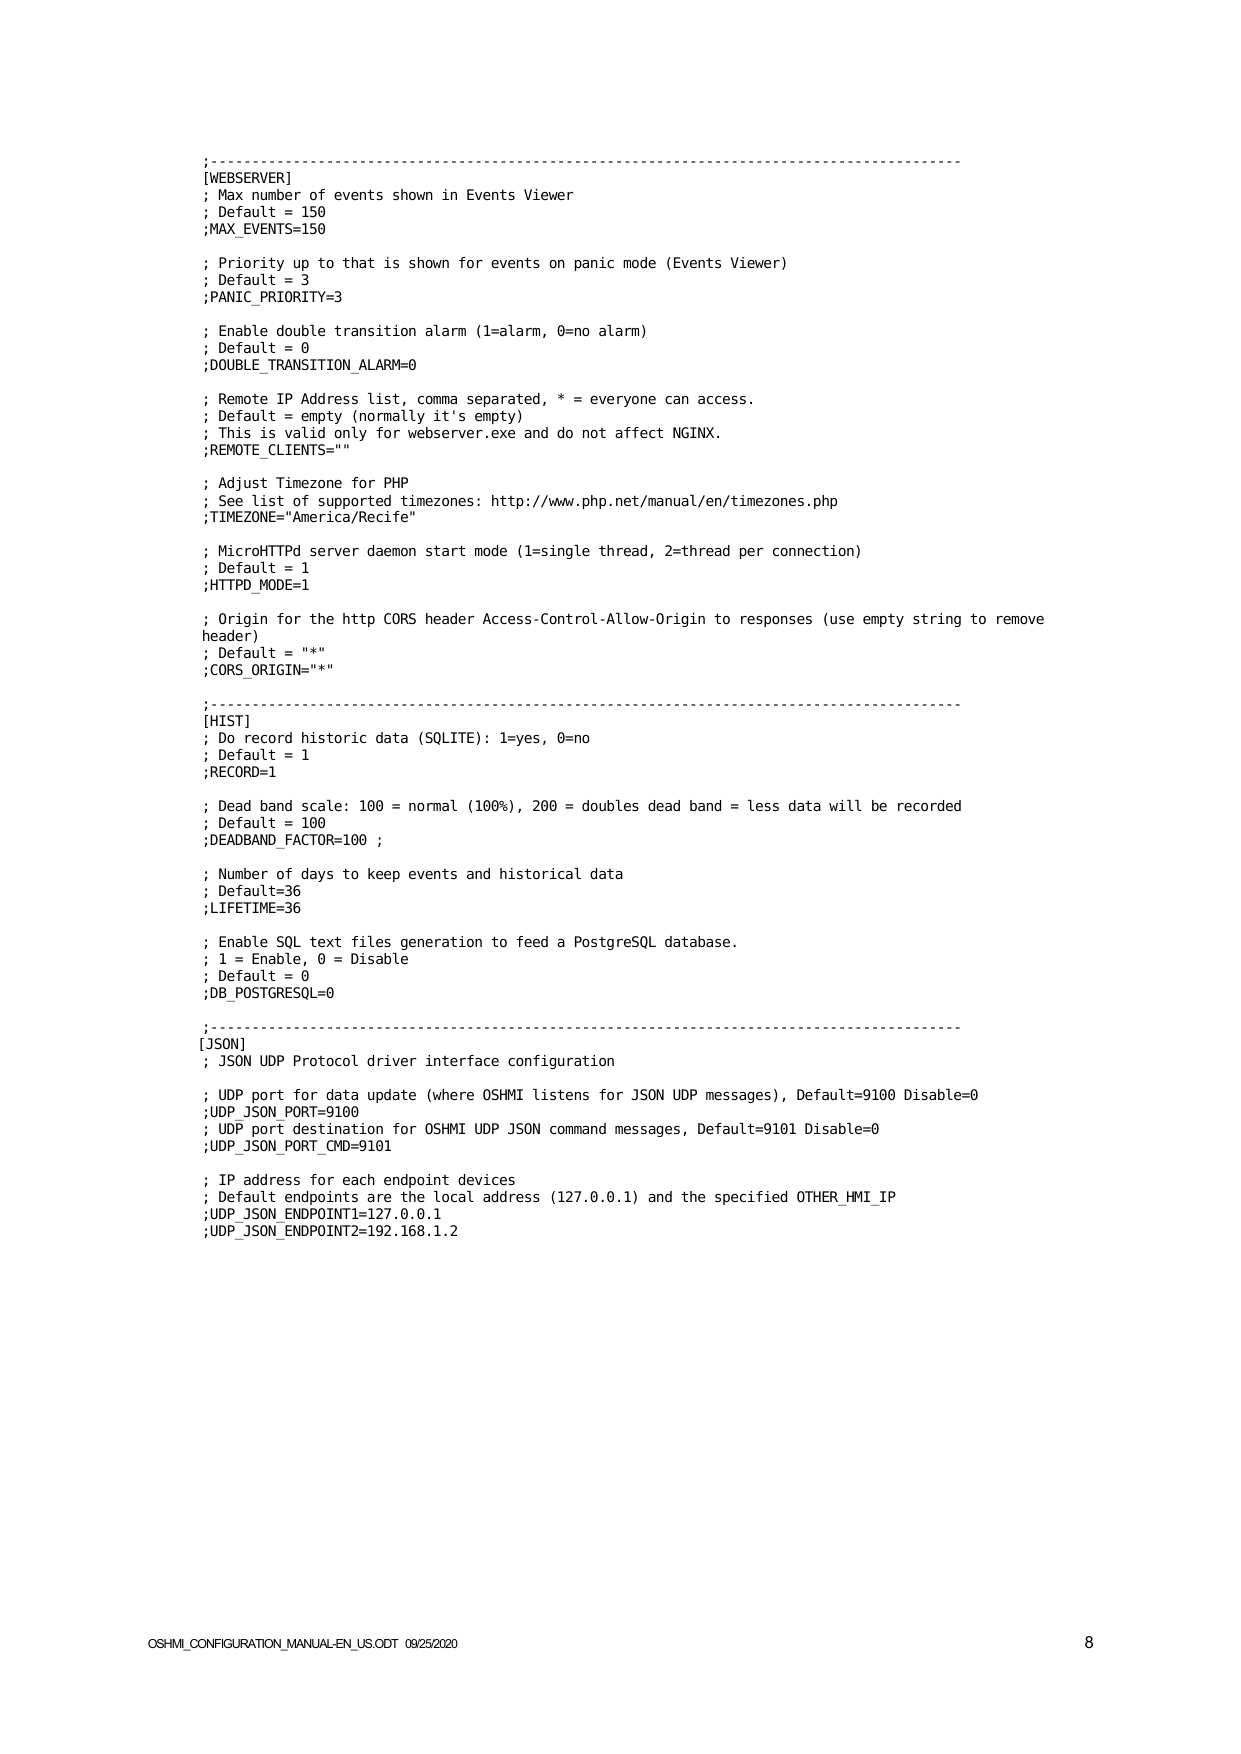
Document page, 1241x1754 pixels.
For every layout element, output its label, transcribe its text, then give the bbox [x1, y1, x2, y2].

text ;------------------------------------------------------------------------------------------- [202, 1019, 1093, 1036]
text ; Default = "*" [202, 645, 1093, 662]
text ; Max number of events shown in Events Viewer [202, 187, 1093, 204]
text ;UDP_JSON_PORT=9100 [202, 1104, 1093, 1121]
text ;MAX_EVENTS=150 [202, 221, 1093, 238]
text ; See list of supported timezones: http://www.php.net/manual/en/timezones.php [202, 492, 1093, 509]
text ; UDP port for data update (where OSHMI listens for JSON UDP messages), Default=9100 Disable=0 [202, 1087, 1093, 1104]
text ; Number of days to keep events and historical data [202, 866, 1093, 883]
text ; Default = 3 [202, 272, 1093, 289]
text ; Default = 1 [202, 747, 1093, 764]
text ;------------------------------------------------------------------------------------------- [202, 696, 1093, 713]
text ; Do record historic data (SQLITE): 1=yes, 0=no [202, 730, 1093, 747]
text [WEBSERVER] [202, 170, 1093, 187]
text ; Default = empty (normally it's empty) [202, 407, 1093, 424]
text ; Default=36 [202, 883, 1093, 900]
text ;UDP_JSON_PORT_CMD=9101 [202, 1138, 1093, 1154]
text ;HTTPD_MODE=1 [202, 577, 1093, 594]
text [JSON] [148, 1036, 1093, 1053]
text ; Default = 0 [202, 339, 1093, 357]
text [HIST] [202, 713, 1093, 730]
text ; Default = 100 [202, 815, 1093, 832]
text ;REMOTE_CLIENTS="" [202, 441, 1093, 458]
text ;LIFETIME=36 [202, 900, 1093, 917]
text ; Default = 0 [202, 968, 1093, 985]
text ;TIMEZONE="America/Recife" [202, 509, 1093, 526]
text ;DB_POSTGRESQL=0 [202, 985, 1093, 1002]
text ; UDP port destination for OSHMI UDP JSON command messages, Default=9101 Disable=0 [202, 1121, 1093, 1138]
text ; Enable double transition alarm (1=alarm, 0=no alarm) [202, 323, 1093, 339]
text ; JSON UDP Protocol driver interface configuration [202, 1053, 1093, 1070]
text ;PANIC_PRIORITY=3 [202, 289, 1093, 306]
text ; Default = 150 [202, 204, 1093, 221]
text ; Remote IP Address list, comma separated, * = everyone can access. [202, 391, 1093, 407]
text ; Origin for the http CORS header Access-Control-Allow-Origin to responses (use empty string to remove header) [202, 611, 1093, 645]
text ; IP address for each endpoint devices [202, 1172, 1093, 1188]
text ; Adjust Timezone for PHP [202, 475, 1093, 492]
text ;DEADBAND_FACTOR=100 ; [202, 832, 1093, 849]
text ;CORS_ORIGIN="*" [202, 662, 1093, 679]
text ;DOUBLE_TRANSITION_ALARM=0 [202, 357, 1093, 373]
text ; Default = 1 [202, 560, 1093, 577]
text ; Priority up to that is shown for events on panic mode (Events Viewer) [202, 255, 1093, 272]
text ;------------------------------------------------------------------------------------------- [202, 153, 1093, 170]
text ; Dead band scale: 100 = normal (100%), 200 = doubles dead band = less data will be recorded [202, 798, 1093, 815]
text ;UDP_JSON_ENDPOINT1=127.0.0.1 [202, 1206, 1093, 1222]
text ; This is valid only for webserver.exe and do not affect NGINX. [202, 424, 1093, 441]
text ; 1 = Enable, 0 = Disable [202, 951, 1093, 968]
text ; MicroHTTPd server daemon start mode (1=single thread, 2=thread per connection) [202, 543, 1093, 560]
text ;UDP_JSON_ENDPOINT2=192.168.1.2 [202, 1222, 1093, 1239]
text ;RECORD=1 [202, 764, 1093, 781]
text ; Enable SQL text files generation to feed a PostgreSQL database. [202, 934, 1093, 951]
text ; Default endpoints are the local address (127.0.0.1) and the specified OTHER_HMI_IP [202, 1188, 1093, 1206]
